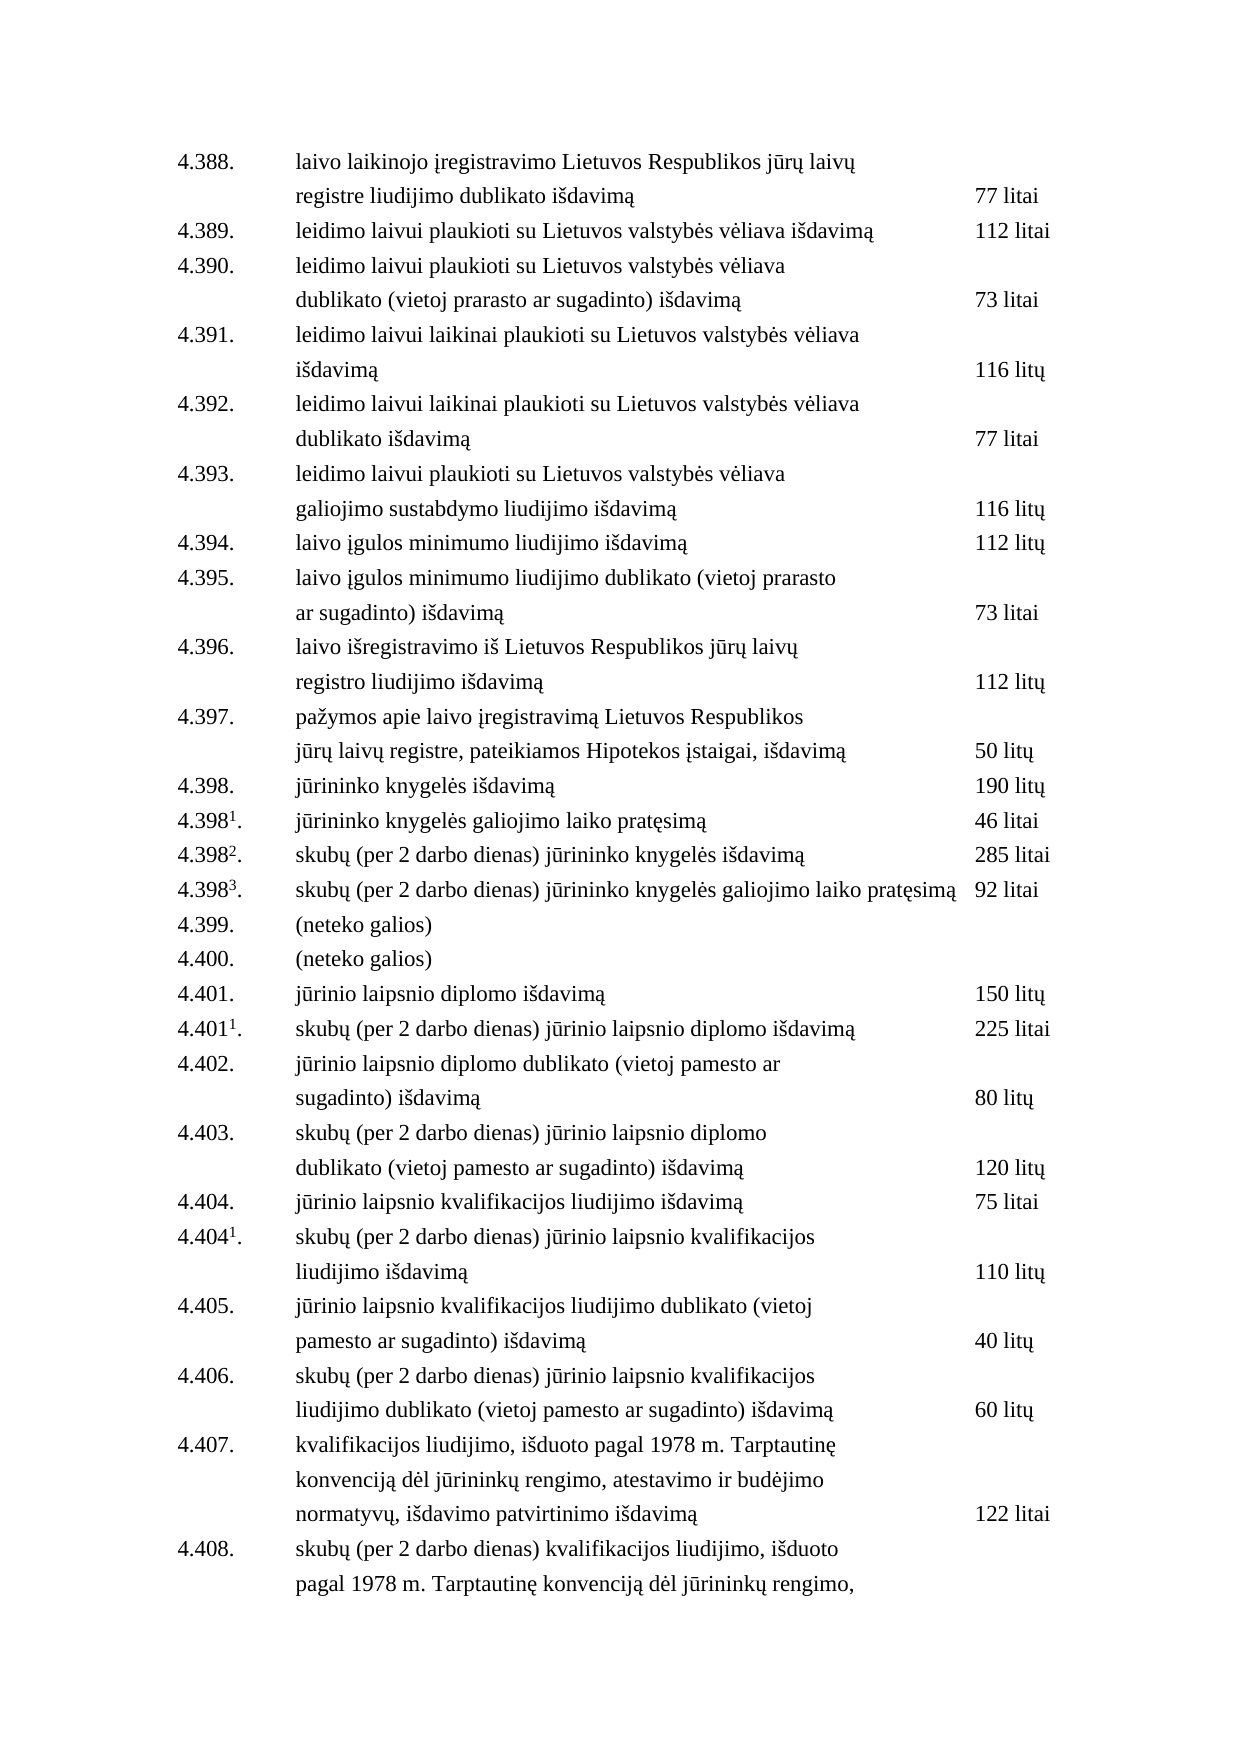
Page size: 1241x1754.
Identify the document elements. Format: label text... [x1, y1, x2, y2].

text 4.3982. skubų (per 2 darbo dienas) jūrininko knygelės išdavimą 285 litai [177, 841, 1122, 868]
text 4.404. jūrinio laipsnio kvalifikacijos liudijimo išdavimą 75 litai [177, 1188, 1122, 1215]
text 4.390. leidimo laivui plaukioti su Lietuvos valstybės vėliava [177, 252, 1122, 278]
text liudijimo išdavimą 110 litų [177, 1258, 1122, 1284]
text pamesto ar sugadinto) išdavimą 40 litų [177, 1327, 1122, 1353]
text konvenciją dėl jūrininkų rengimo, atestavimo ir budėjimo [177, 1466, 1122, 1492]
text 4.4041. skubų (per 2 darbo dienas) jūrinio laipsnio kvalifikacijos [177, 1223, 1122, 1249]
text registre liudijimo dublikato išdavimą 77 litai [177, 182, 1122, 209]
text jūrų laivų registre, pateikiamos Hipotekos įstaigai, išdavimą 50 litų [177, 737, 1122, 764]
text 4.4011. skubų (per 2 darbo dienas) jūrinio laipsnio diplomo išdavimą 225 litai [177, 1015, 1122, 1041]
text 4.402. jūrinio laipsnio diplomo dublikato (vietoj pamesto ar [177, 1049, 1122, 1076]
text 4.395. laivo įgulos minimumo liudijimo dublikato (vietoj prarasto [177, 564, 1122, 590]
text dublikato (vietoj pamesto ar sugadinto) išdavimą 120 litų [177, 1154, 1122, 1180]
text 4.388. laivo laikinojo įregistravimo Lietuvos Respublikos jūrų laivų [177, 148, 1122, 174]
text 4.407. kvalifikacijos liudijimo, išduoto pagal 1978 m. Tarptautinę [177, 1431, 1122, 1457]
text 4.392. leidimo laivui laikinai plaukioti su Lietuvos valstybės vėliava [177, 391, 1122, 417]
text 4.393. leidimo laivui plaukioti su Lietuvos valstybės vėliava [177, 460, 1122, 486]
text galiojimo sustabdymo liudijimo išdavimą 116 litų [177, 494, 1122, 521]
text 4.398. jūrininko knygelės išdavimą 190 litų [177, 772, 1122, 798]
text 4.399. (neteko galios) [177, 911, 1122, 937]
text 4.406. skubų (per 2 darbo dienas) jūrinio laipsnio kvalifikacijos [177, 1362, 1122, 1388]
text 4.401. jūrinio laipsnio diplomo išdavimą 150 litų [177, 980, 1122, 1007]
text 4.394. laivo įgulos minimumo liudijimo išdavimą 112 litų [177, 529, 1122, 556]
text 4.3983. skubų (per 2 darbo dienas) jūrininko knygelės galiojimo laiko pratęsimą 92 litai [177, 876, 1122, 902]
text pagal 1978 m. Tarptautinę konvenciją dėl jūrininkų rengimo, [177, 1570, 1122, 1596]
text 4.405. jūrinio laipsnio kvalifikacijos liudijimo dublikato (vietoj [177, 1292, 1122, 1319]
text ar sugadinto) išdavimą 73 litai [177, 599, 1122, 625]
text 4.396. laivo išregistravimo iš Lietuvos Respublikos jūrų laivų [177, 633, 1122, 660]
text 4.391. leidimo laivui laikinai plaukioti su Lietuvos valstybės vėliava [177, 321, 1122, 347]
text 4.408. skubų (per 2 darbo dienas) kvalifikacijos liudijimo, išduoto [177, 1535, 1122, 1562]
text normatyvų, išdavimo patvirtinimo išdavimą 122 litai [177, 1501, 1122, 1527]
text 4.400. (neteko galios) [177, 946, 1122, 972]
text dublikato išdavimą 77 litai [177, 425, 1122, 452]
text sugadinto) išdavimą 80 litų [177, 1084, 1122, 1111]
text 4.403. skubų (per 2 darbo dienas) jūrinio laipsnio diplomo [177, 1119, 1122, 1145]
text 4.397. pažymos apie laivo įregistravimą Lietuvos Respublikos [177, 703, 1122, 729]
text 4.389. leidimo laivui plaukioti su Lietuvos valstybės vėliava išdavimą 112 litai [177, 217, 1122, 243]
text dublikato (vietoj prarasto ar sugadinto) išdavimą 73 litai [177, 286, 1122, 313]
text išdavimą 116 litų [177, 356, 1122, 382]
text 4.3981. jūrininko knygelės galiojimo laiko pratęsimą 46 litai [177, 807, 1122, 833]
text registro liudijimo išdavimą 112 litų [177, 668, 1122, 694]
text liudijimo dublikato (vietoj pamesto ar sugadinto) išdavimą 60 litų [177, 1396, 1122, 1423]
